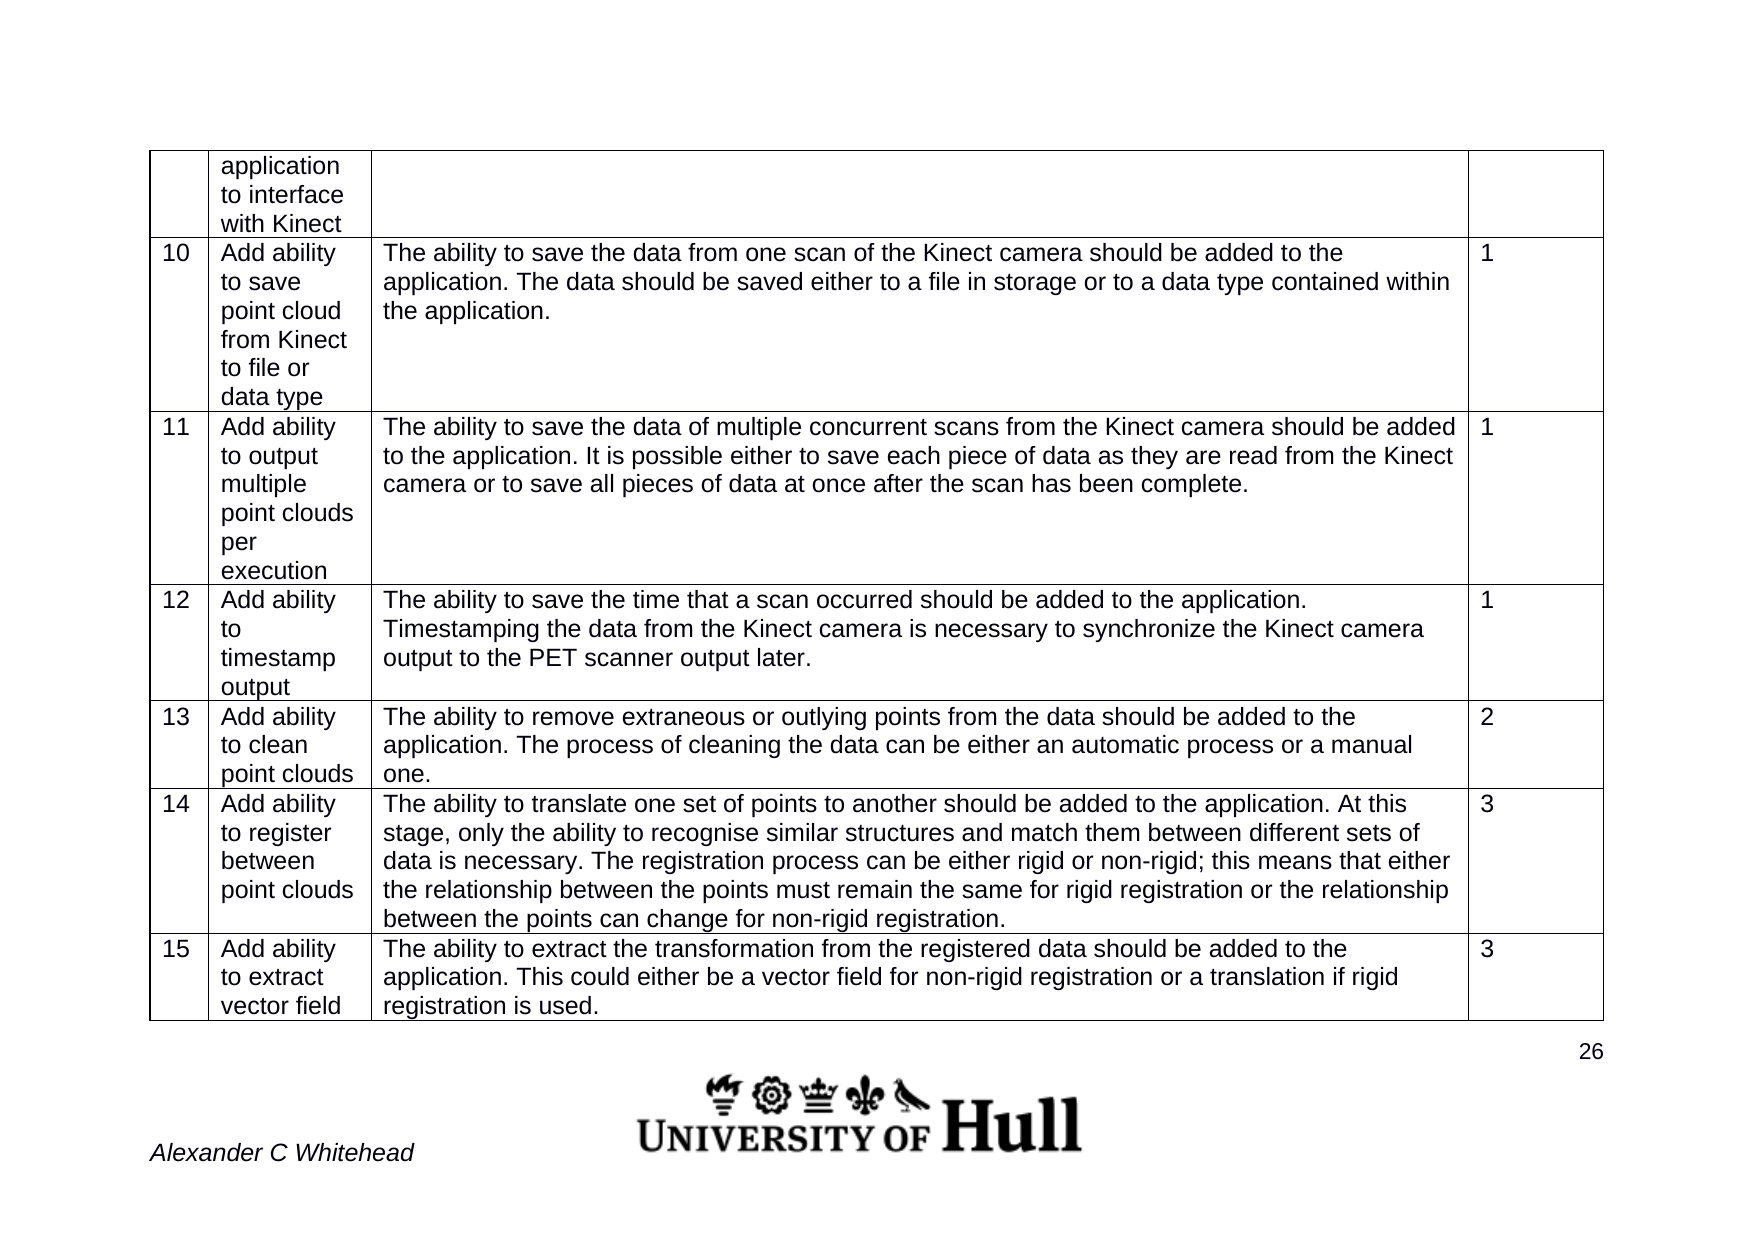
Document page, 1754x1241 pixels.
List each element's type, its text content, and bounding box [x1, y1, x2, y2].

table_cell The ability to save the data from one scan of the Kinect camera should be added to the application. The data should be saved either to a file in storage or to a data type contained within the application. [372, 238, 1468, 411]
table_cell 12 [151, 585, 208, 700]
table_cell [1469, 151, 1603, 237]
table_cell Add ability to register between point clouds [209, 789, 371, 932]
table_cell [151, 151, 208, 237]
table_cell Add ability to extract vector field [209, 934, 371, 1020]
table_cell 15 [151, 934, 208, 1020]
table_cell 13 [151, 701, 208, 788]
table_cell The ability to translate one set of points to another should be added to the application. At this stage, only the ability to recognise similar structures and match them between different sets of data is necessary. The registration process can be either rigid or non-rigid; this means that either the relationship between the points must remain the same for rigid registration or the relationship between the points can change for non-rigid registration. [372, 789, 1468, 932]
table_cell 3 [1469, 934, 1603, 1020]
table_cell The ability to remove extraneous or outlying points from the data should be added to the application. The process of cleaning the data can be either an automatic process or a manual one. [372, 701, 1468, 788]
table_cell [372, 151, 1468, 237]
table_cell 2 [1469, 701, 1603, 788]
table_cell 1 [1469, 412, 1603, 584]
table_cell 3 [1469, 789, 1603, 932]
table_cell The ability to extract the transformation from the registered data should be added to the application. This could either be a vector field for non-rigid registration or a translation if rigid registration is used. [372, 934, 1468, 1020]
table_cell 10 [151, 238, 208, 411]
table_cell Add ability to save point cloud from Kinect to file or data type [209, 238, 371, 411]
picture [630, 1064, 1091, 1162]
table_cell The ability to save the time that a scan occurred should be added to the application. Timestamping the data from the Kinect camera is necessary to synchronize the Kinect camera output to the PET scanner output later. [372, 585, 1468, 700]
table_cell Add ability to output multiple point clouds per execution [209, 412, 371, 584]
table_cell Add ability to clean point clouds [209, 701, 371, 788]
table_cell 1 [1469, 585, 1603, 700]
table_cell application to interface with Kinect [209, 151, 371, 237]
table_cell 14 [151, 789, 208, 932]
table_cell Add ability to timestamp output [209, 585, 371, 700]
table_cell The ability to save the data of multiple concurrent scans from the Kinect camera should be added to the application. It is possible either to save each piece of data as they are read from the Kinect camera or to save all pieces of data at once after the scan has been complete. [372, 412, 1468, 584]
table_cell 1 [1469, 238, 1603, 411]
table_cell 11 [151, 412, 208, 584]
